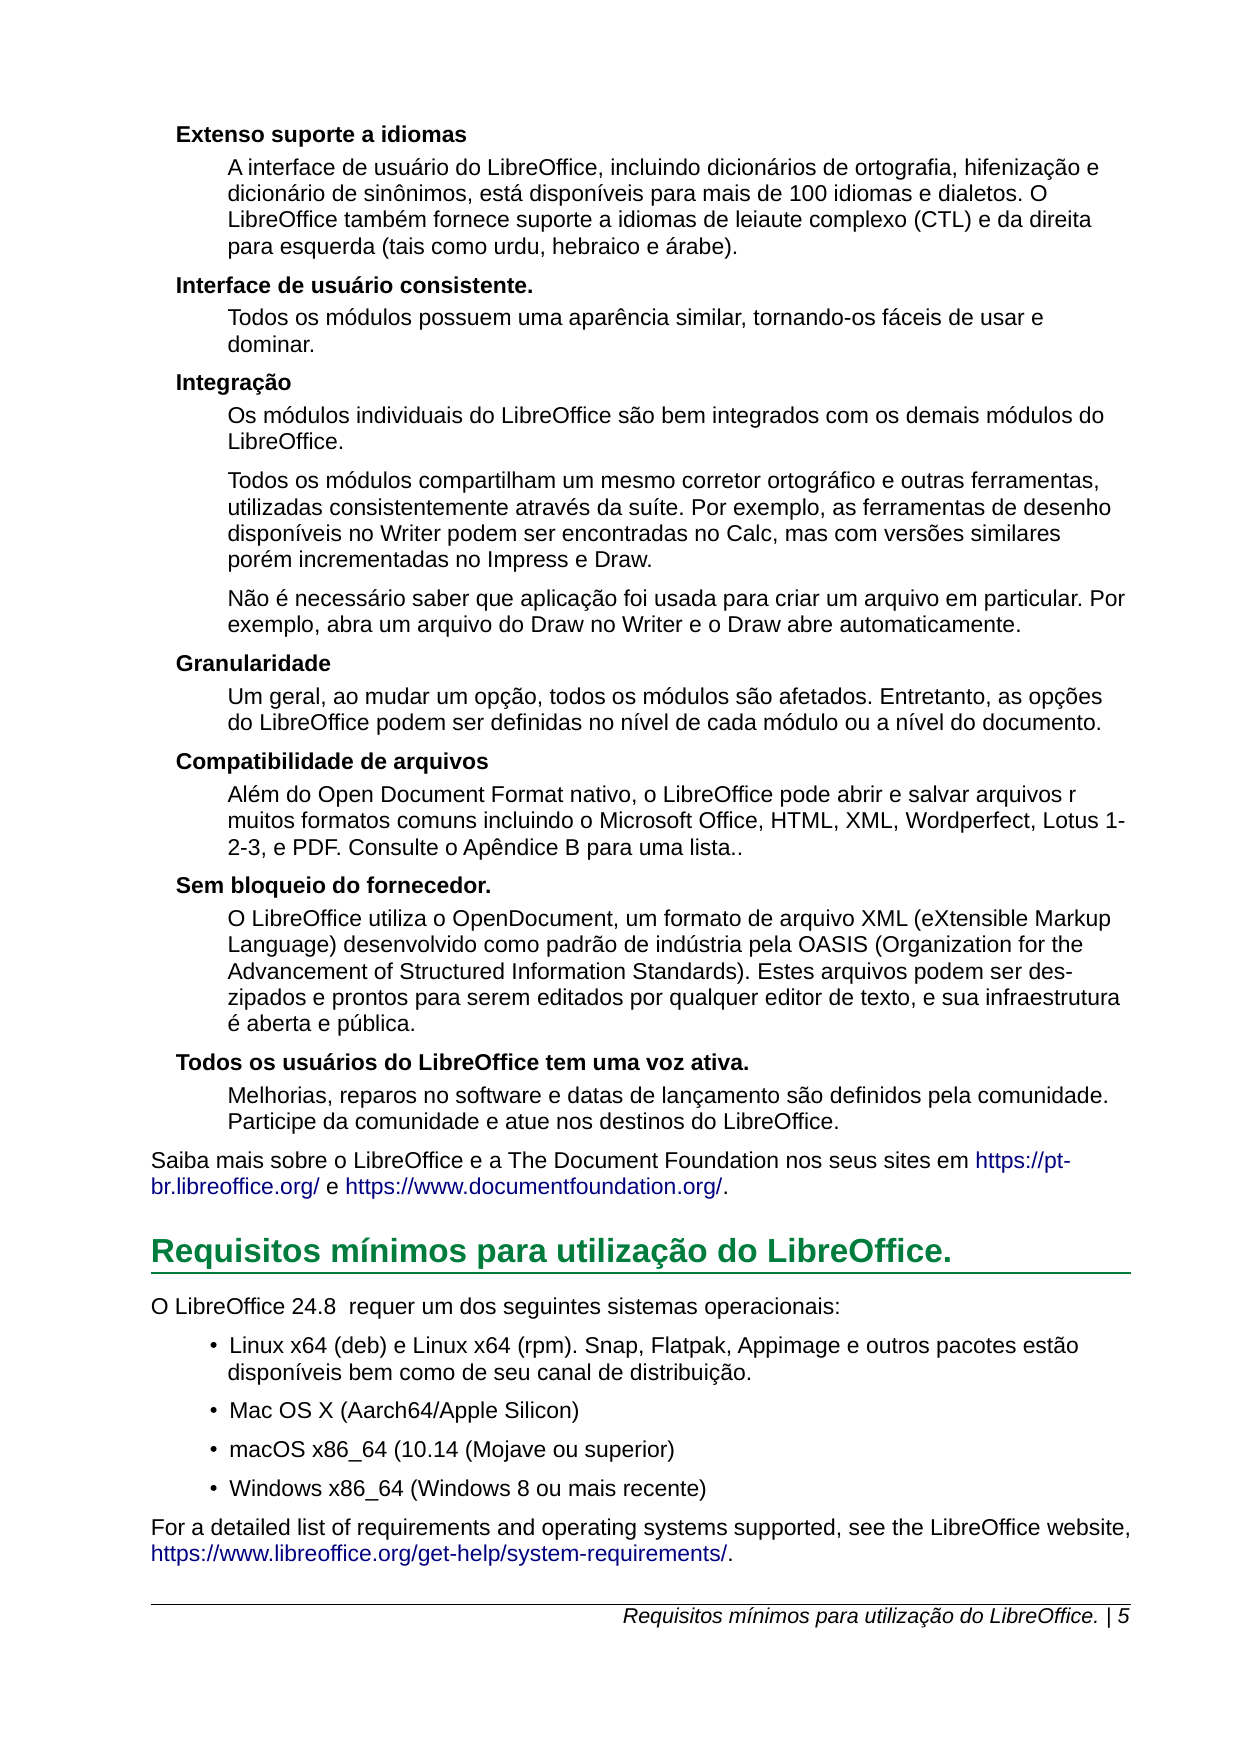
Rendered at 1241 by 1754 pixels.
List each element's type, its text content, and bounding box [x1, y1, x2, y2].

text Além do Open Document Format nativo, o LibreOffice pode abrir e salvar arquivos r muitos formatos comuns incluindo o Microsoft Office, HTML, XML, Wordperfect, Lotus 1-2-3, e PDF. Consulte o Apêndice B para uma lista.. [227, 781, 1131, 860]
text Interface de usuário consistente. [176, 272, 1131, 298]
text Todos os módulos possuem uma aparência similar, tornando-os fáceis de usar e dominar. [227, 304, 1131, 357]
list O LibreOffice 24.8 requer um dos seguintes sistemas operacionais: [151, 1293, 1131, 1319]
text Os módulos individuais do LibreOffice são bem integrados com os demais módulos do LibreOffice. [227, 402, 1131, 455]
text For a detailed list of requirements and operating systems supported, see the LibreOffice website, https://www.libreoffice.org/get-help/system-requirements/. [151, 1514, 1131, 1567]
list Windows x86_64 (Windows 8 ou mais recente) [209, 1475, 1131, 1501]
list macOS x86_64 (10.14 (Mojave ou superior) [209, 1436, 1131, 1462]
text Melhorias, reparos no software e datas de lançamento são definidos pela comunidade. Participe da comunidade e atue nos destinos do LibreOffice. [227, 1082, 1131, 1134]
text A interface de usuário do LibreOffice, incluindo dicionários de ortografia, hifenização e dicionário de sinônimos, está disponíveis para mais de 100 idiomas e dialetos. O LibreOffice também fornece suporte a idiomas de leiaute complexo (CTL) e da direita para esquerda (tais como urdu, hebraico e árabe). [227, 154, 1131, 259]
text Todos os módulos compartilham um mesmo corretor ortográfico e outras ferramentas, utilizadas consistentemente através da suíte. Por exemplo, as ferramentas de desenho disponíveis no Writer podem ser encontradas no Calc, mas com versões similares porém incrementadas no Impress e Draw. [227, 467, 1131, 573]
text Saiba mais sobre o LibreOffice e a The Document Foundation nos seus sites em https://pt-br.libreoffice.org/ e https://www.documentfoundation.org/. [151, 1147, 1131, 1200]
text Todos os usuários do LibreOffice tem uma voz ativa. [176, 1049, 1131, 1076]
text Extenso suporte a idiomas [176, 121, 1131, 147]
text Granularidade [176, 650, 1131, 677]
list Mac OS X (Aarch64/Apple Silicon) [209, 1397, 1131, 1424]
list Linux x64 (deb) e Linux x64 (rpm). Snap, Flatpak, Appimage e outros pacotes estão disponíveis bem como de seu canal de distribuição. [209, 1332, 1131, 1385]
text Sem bloqueio do fornecedor. [176, 872, 1131, 899]
text Não é necessário saber que aplicação foi usada para criar um arquivo em particular. Por exemplo, abra um arquivo do Draw no Writer e o Draw abre automaticamente. [227, 585, 1131, 638]
subtitle Requisitos mínimos para utilização do LibreOffice. [151, 1231, 1131, 1272]
text Um geral, ao mudar um opção, todos os módulos são afetados. Entretanto, as opções do LibreOffice podem ser definidas no nível de cada módulo ou a nível do documento. [227, 683, 1131, 736]
text O LibreOffice utiliza o OpenDocument, um formato de arquivo XML (eXtensible Markup Language) desenvolvido como padrão de indústria pela OASIS (Organization for the Advancement of Structured Information Standards). Estes arquivos podem ser des-zipados e prontos para serem editados por qualquer editor de texto, e sua infraestrutura é aberta e pública. [227, 905, 1131, 1037]
text Compatibilidade de arquivos [176, 748, 1131, 774]
text Integração [176, 369, 1131, 396]
